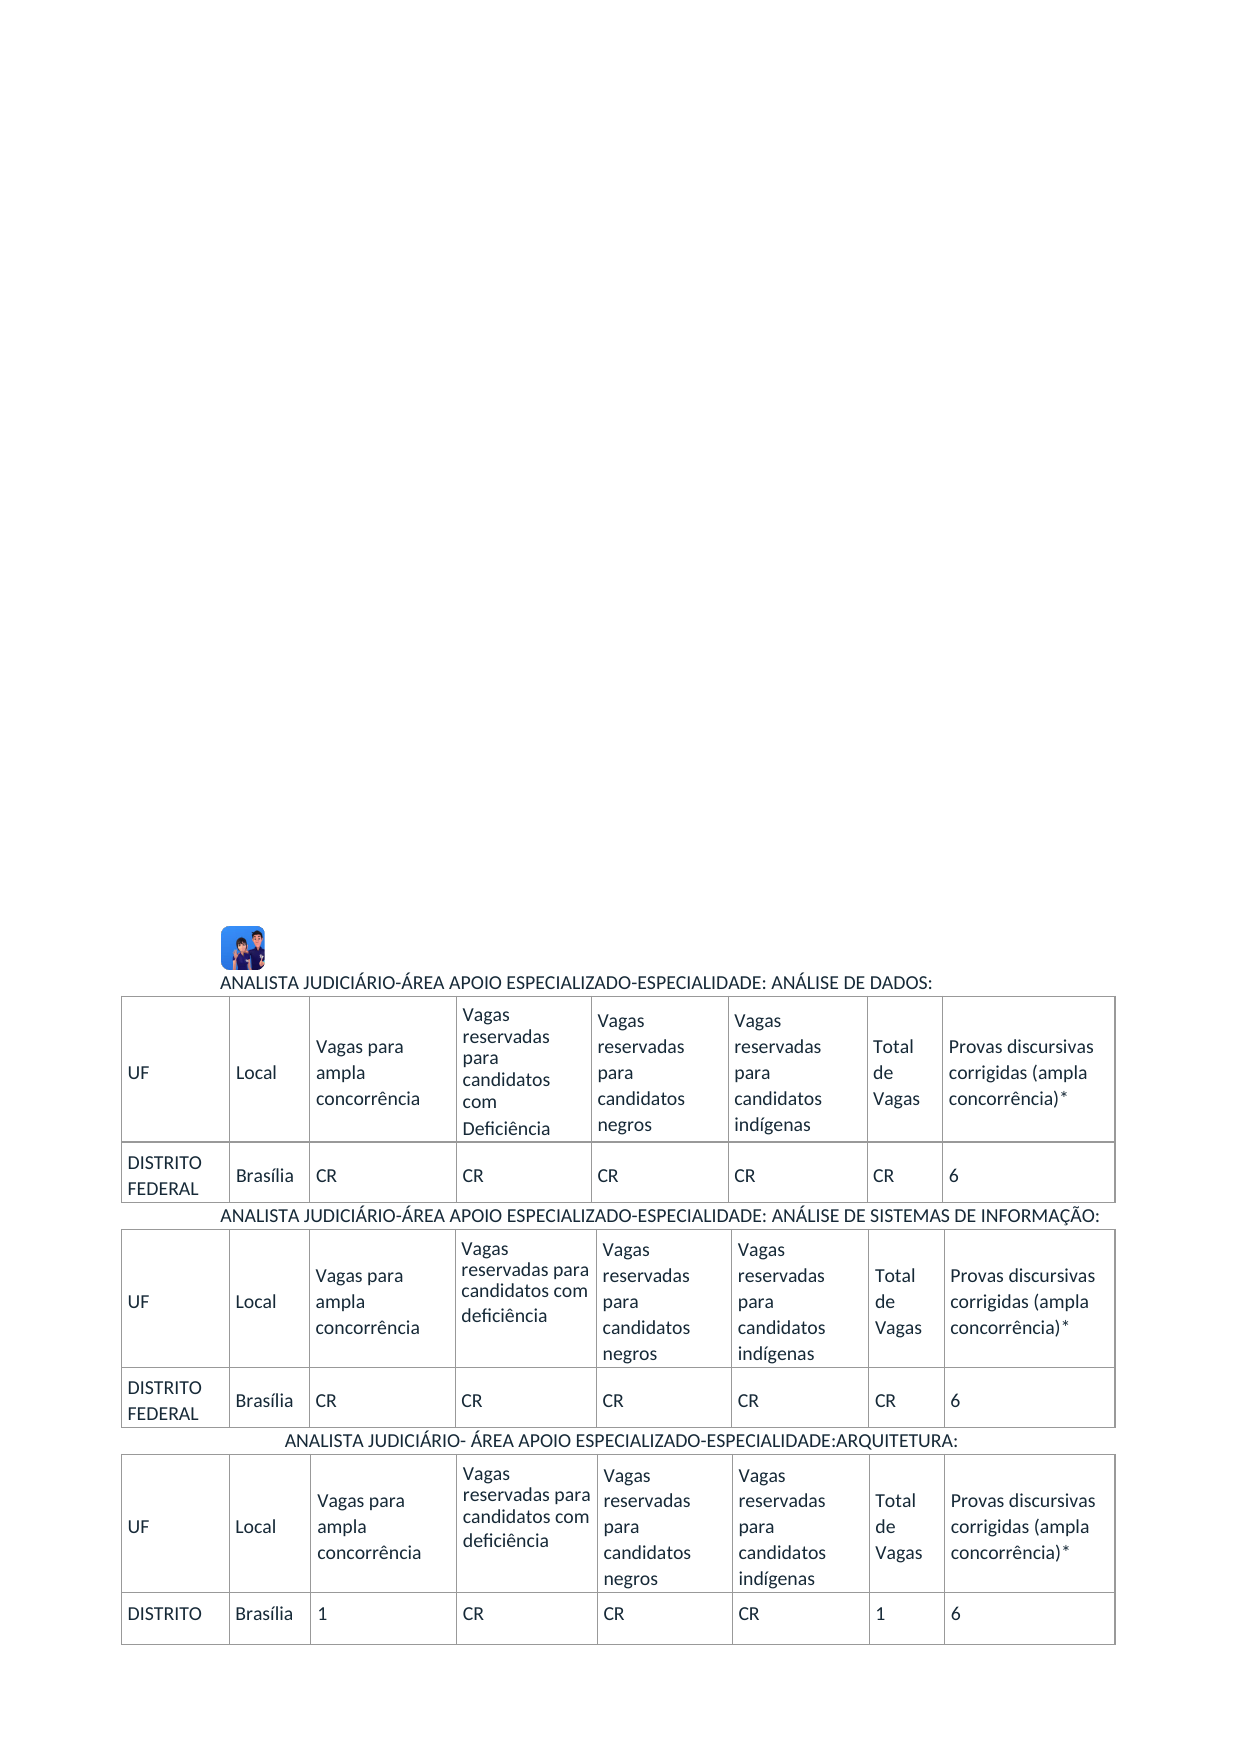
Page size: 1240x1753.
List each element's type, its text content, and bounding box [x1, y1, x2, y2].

table_header Total de Vagas [869, 1230, 944, 1367]
table_cell DISTRITO FEDERAL [122, 1143, 229, 1202]
table_cell 6 [943, 1143, 1114, 1202]
table_header UF [122, 1230, 229, 1367]
table_header Vagas para ampla concorrência [310, 1230, 455, 1367]
table_header Vagas reservadas para candidatos indígenas [732, 1230, 868, 1367]
table_cell CR [310, 1143, 456, 1202]
table_cell CR [733, 1593, 869, 1644]
table_cell Brasília [230, 1143, 309, 1202]
table_header Vagas reservadas para candidatos negros [598, 1455, 732, 1592]
table_cell CR [310, 1368, 455, 1427]
table_cell CR [869, 1368, 944, 1427]
table_header Local [230, 1455, 310, 1592]
text ANALISTA JUDICIÁRIO- ÁREA APOIO ESPECIALIZADO-ESPECIALIDADE:ARQUITETURA: [141, 1428, 1102, 1452]
text ANALISTA JUDICIÁRIO-ÁREA APOIO ESPECIALIZADO-ESPECIALIDADE: ANÁLISE DE DADOS: [220, 970, 1115, 994]
table_cell DISTRITO FEDERAL [122, 1368, 229, 1427]
text ANALISTA JUDICIÁRIO-ÁREA APOIO ESPECIALIZADO-ESPECIALIDADE: ANÁLISE DE SISTEMAS DE INFORMAÇÃO: [121, 1203, 1115, 1227]
table_header UF [122, 1455, 229, 1592]
table_cell CR [868, 1143, 942, 1202]
table_cell CR [732, 1368, 868, 1427]
table_cell Brasília [230, 1593, 310, 1644]
table_cell CR [592, 1143, 728, 1202]
table_cell CR [598, 1593, 732, 1644]
table_header Vagas reservadas para candidatos indígenas [729, 997, 867, 1141]
table_header Vagas reservadas para candidatos com deficiência [457, 1455, 597, 1592]
table_header Vagas reservadas para candidatos negros [592, 997, 728, 1141]
table_header Total de Vagas [870, 1455, 944, 1592]
table_header Vagas para ampla concorrência [310, 997, 456, 1141]
table_cell 1 [311, 1593, 456, 1644]
table_cell 6 [945, 1593, 1114, 1644]
table_header Total de Vagas [868, 997, 942, 1141]
table_cell 1 [870, 1593, 944, 1644]
table_header Vagas reservadas para candidatos com Deficiência [457, 997, 591, 1141]
table_header Provas discursivas corrigidas (ampla concorrência)* [945, 1230, 1114, 1367]
table_header UF [122, 997, 229, 1141]
table_header Vagas reservadas para candidatos indígenas [733, 1455, 869, 1592]
table_cell DISTRITO [122, 1593, 229, 1644]
table_header Provas discursivas corrigidas (ampla concorrência)* [943, 997, 1114, 1141]
table_header Vagas reservadas para candidatos com deficiência [456, 1230, 596, 1367]
table_cell Brasília [230, 1368, 309, 1427]
table_cell CR [457, 1143, 591, 1202]
table_cell CR [729, 1143, 867, 1202]
table_header Local [230, 1230, 309, 1367]
table_cell CR [457, 1593, 597, 1644]
table_header Vagas para ampla concorrência [311, 1455, 456, 1592]
table_cell CR [456, 1368, 596, 1427]
table_cell 6 [945, 1368, 1114, 1427]
table_header Local [230, 997, 309, 1141]
table_header Vagas reservadas para candidatos negros [597, 1230, 731, 1367]
table_cell CR [597, 1368, 731, 1427]
table_header Provas discursivas corrigidas (ampla concorrência)* [945, 1455, 1114, 1592]
